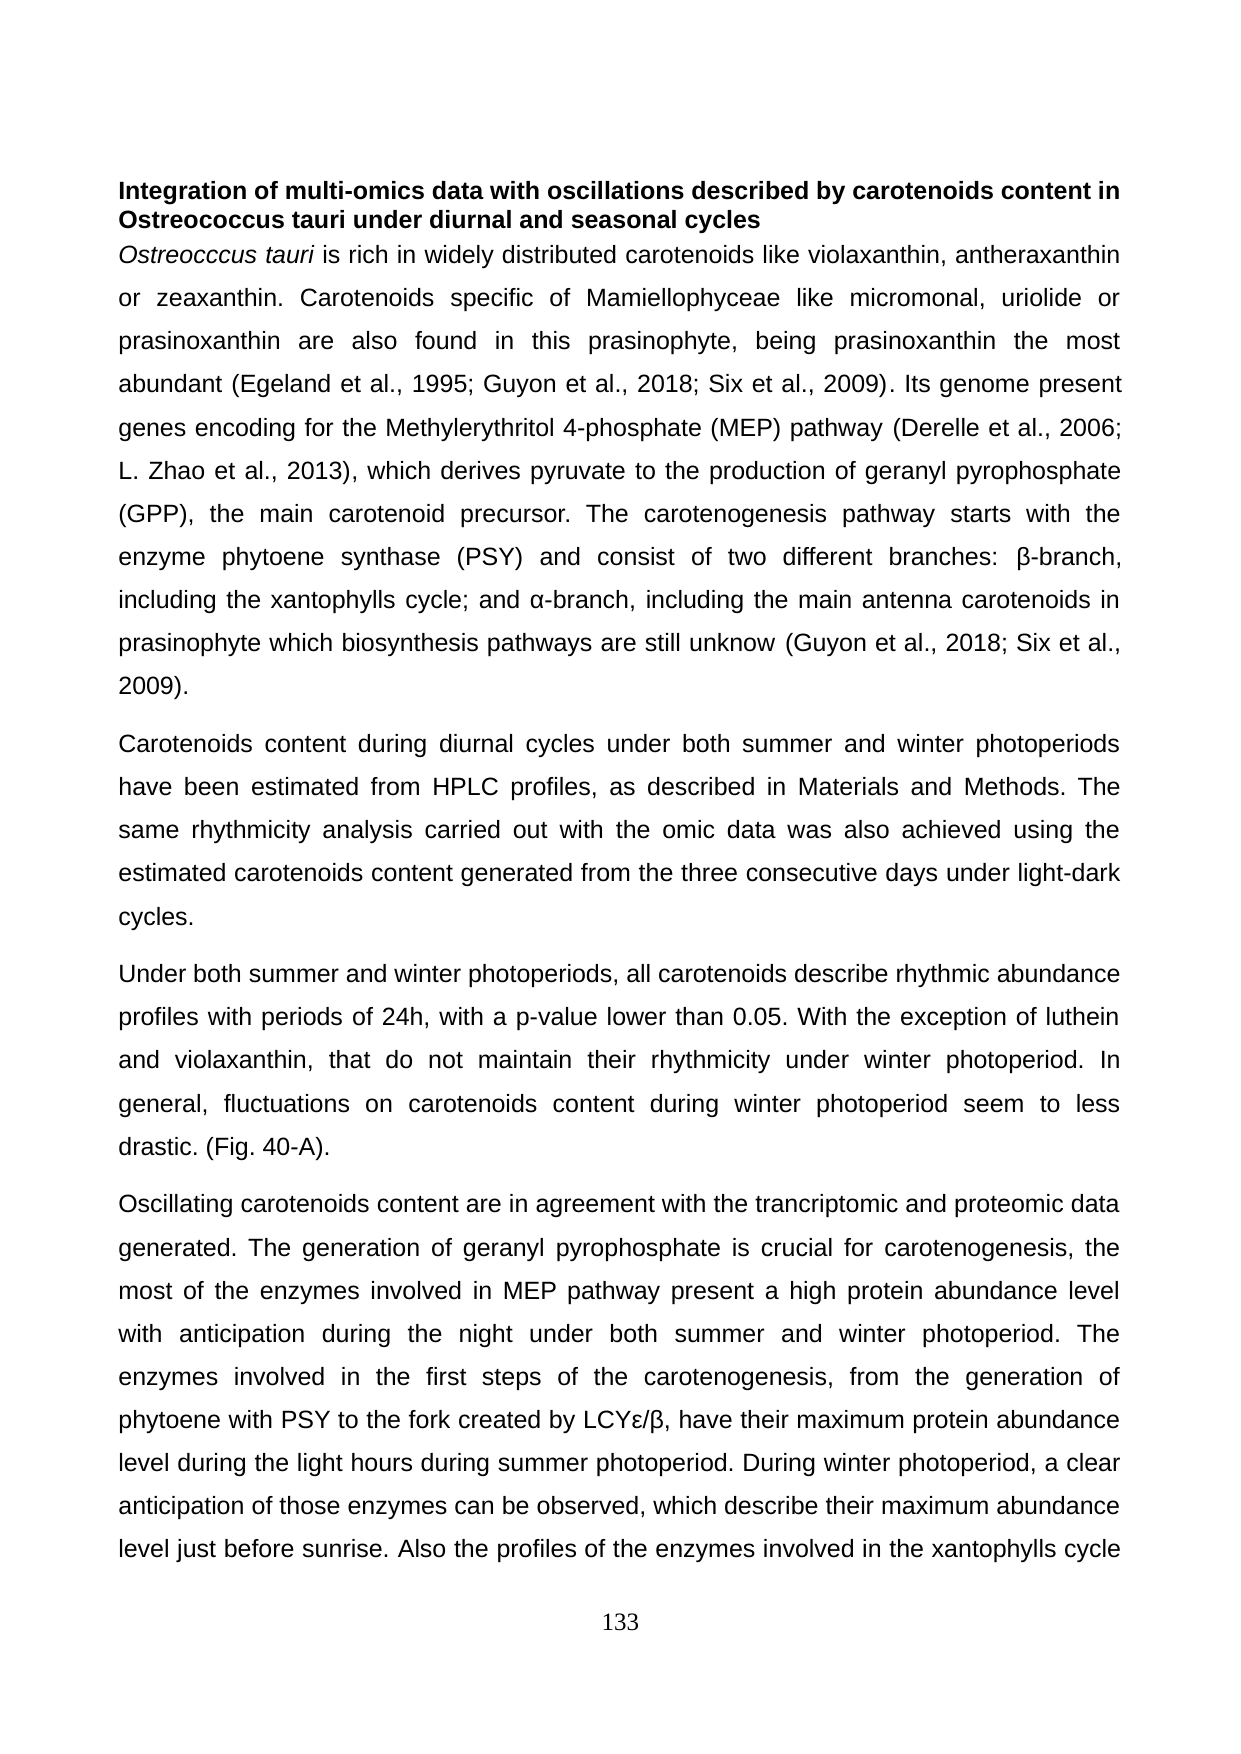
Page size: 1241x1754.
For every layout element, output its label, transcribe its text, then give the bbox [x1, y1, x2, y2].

subtitle Integration of multi-omics data with oscillations described by carotenoids content in Ostreococcus tauri under diurnal and seasonal cycles [118, 176, 1122, 234]
text Carotenoids content during diurnal cycles under both summer and winter photoperiods have been estimated from HPLC profiles, as described in Materials and Methods. The same rhythmicity analysis carried out with the omic data was also achieved using the estimated carotenoids content generated from the three consecutive days under light-dark cycles. [118, 729, 1122, 930]
text Ostreocccus tauri is rich in widely distributed carotenoids like violaxanthin, antheraxanthin or zeaxanthin. Carotenoids specific of Mamiellophyceae like micromonal, uriolide or prasinoxanthin are also found in this prasinophyte, being prasinoxanthin the most abundant (Egeland et al., 1995; Guyon et al., 2018; Six et al., 2009)⁠. Its genome present genes encoding for the Methylerythritol 4-phosphate (MEP) pathway (Derelle et al., 2006; L. Zhao et al., 2013)⁠, which derives pyruvate to the production of geranyl pyrophosphate (GPP), the main carotenoid precursor. The carotenogenesis pathway starts with the enzyme phytoene synthase (PSY) and consist of two different branches: β-branch, including the xantophylls cycle; and α-branch, including the main antenna carotenoids in prasinophyte which biosynthesis pathways are still unknow (Guyon et al., 2018; Six et al., 2009)⁠. [118, 240, 1122, 700]
text Oscillating carotenoids content are in agreement with the trancriptomic and proteomic data generated. The generation of geranyl pyrophosphate is crucial for carotenogenesis, the most of the enzymes involved in MEP pathway present a high protein abundance level with anticipation during the night under both summer and winter photoperiod. The enzymes involved in the first steps of the carotenogenesis, from the generation of phytoene with PSY to the fork created by LCYε/β, have their maximum protein abundance level during the light hours during summer photoperiod. During winter photoperiod, a clear anticipation of those enzymes can be observed, which describe their maximum abundance level just before sunrise. Also the profiles of the enzymes involved in the xantophylls cycle [118, 1189, 1122, 1563]
text Under both summer and winter photoperiods, all carotenoids describe rhythmic abundance profiles with periods of 24h, with a p-value lower than 0.05. With the exception of luthein and violaxanthin, that do not maintain their rhythmicity under winter photoperiod. In general, fluctuations on carotenoids content during winter photoperiod seem to less drastic. (Fig. 40-A). [118, 959, 1122, 1161]
